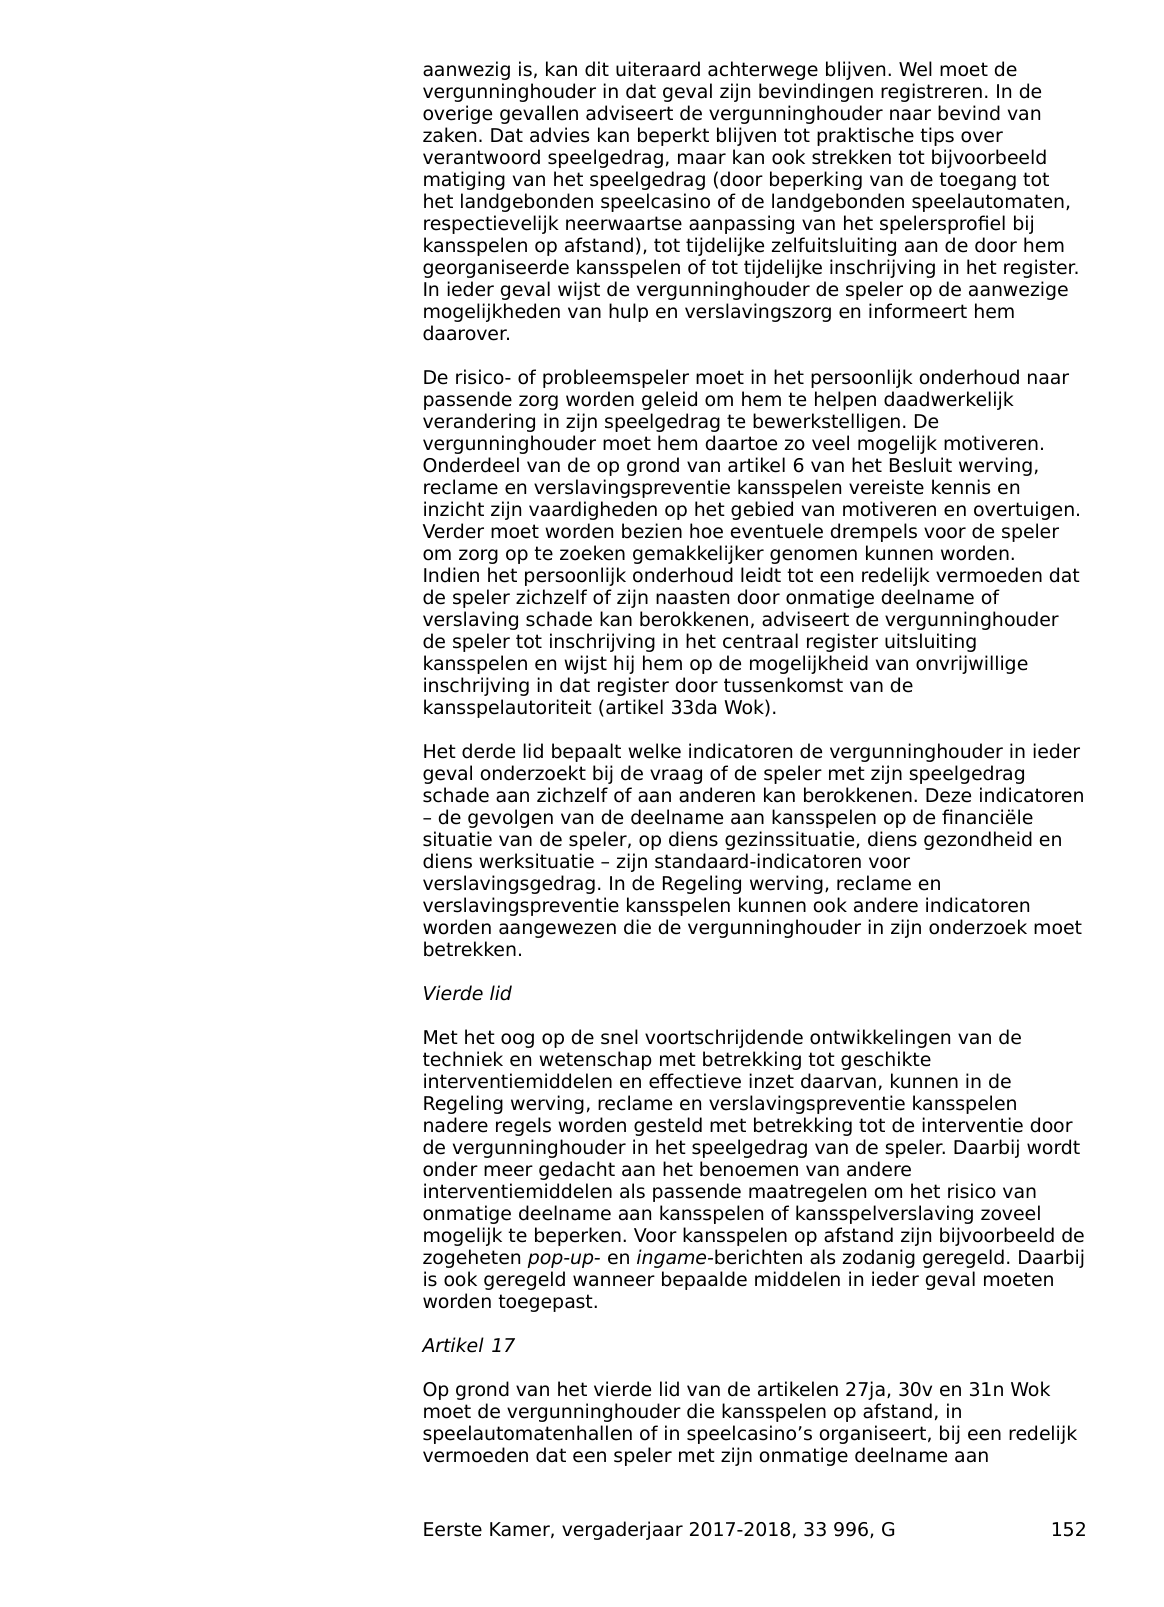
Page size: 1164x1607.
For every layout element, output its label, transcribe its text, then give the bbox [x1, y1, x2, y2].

subtitle Artikel 17 [422, 1335, 1087, 1357]
text Op grond van het vierde lid van de artikelen 27ja, 30v en 31n Wok moet de vergunninghouder die kansspelen op afstand, in speelautomatenhallen of in speelcasino’s organiseert, bij een redelijk vermoeden dat een speler met zijn onmatige deelname aan [422, 1379, 1087, 1467]
text De risico- of probleemspeler moet in het persoonlijk onderhoud naar passende zorg worden geleid om hem te helpen daadwerkelijk verandering in zijn speelgedrag te bewerkstelligen. De vergunninghouder moet hem daartoe zo veel mogelijk motiveren. Onderdeel van de op grond van artikel 6 van het Besluit werving, reclame en verslavingspreventie kansspelen vereiste kennis en inzicht zijn vaardigheden op het gebied van motiveren en overtuigen. Verder moet worden bezien hoe eventuele drempels voor de speler om zorg op te zoeken gemakkelijker genomen kunnen worden. [422, 367, 1087, 565]
subtitle Vierde lid [422, 983, 1087, 1005]
text Indien het persoonlijk onderhoud leidt tot een redelijk vermoeden dat de speler zichzelf of zijn naasten door onmatige deelname of verslaving schade kan berokkenen, adviseert de vergunninghouder de speler tot inschrijving in het centraal register uitsluiting kansspelen en wijst hij hem op de mogelijkheid van onvrijwillige inschrijving in dat register door tussenkomst van de kansspelautoriteit (artikel 33da Wok). [422, 565, 1087, 719]
text Met het oog op de snel voortschrijdende ontwikkelingen van de techniek en wetenschap met betrekking tot geschikte interventiemiddelen en effectieve inzet daarvan, kunnen in de Regeling werving, reclame en verslavingspreventie kansspelen nadere regels worden gesteld met betrekking tot de interventie door de vergunninghouder in het speelgedrag van de speler. Daarbij wordt onder meer gedacht aan het benoemen van andere interventiemiddelen als passende maatregelen om het risico van onmatige deelname aan kansspelen of kansspelverslaving zoveel mogelijk te beperken. Voor kansspelen op afstand zijn bijvoorbeeld de zogeheten pop-up- en ingame-berichten als zodanig geregeld. Daarbij is ook geregeld wanneer bepaalde middelen in ieder geval moeten worden toegepast. [422, 1027, 1087, 1313]
text aanwezig is, kan dit uiteraard achterwege blijven. Wel moet de vergunninghouder in dat geval zijn bevindingen registreren. In de overige gevallen adviseert de vergunninghouder naar bevind van zaken. Dat advies kan beperkt blijven tot praktische tips over verantwoord speelgedrag, maar kan ook strekken tot bijvoorbeeld matiging van het speelgedrag (door beperking van de toegang tot het landgebonden speelcasino of de landgebonden speelautomaten, respectievelijk neerwaartse aanpassing van het spelersprofiel bij kansspelen op afstand), tot tijdelijke zelfuitsluiting aan de door hem georganiseerde kansspelen of tot tijdelijke inschrijving in het register. In ieder geval wijst de vergunninghouder de speler op de aanwezige mogelijkheden van hulp en verslavingszorg en informeert hem daarover. [422, 59, 1087, 345]
text Het derde lid bepaalt welke indicatoren de vergunninghouder in ieder geval onderzoekt bij de vraag of de speler met zijn speelgedrag schade aan zichzelf of aan anderen kan berokkenen. Deze indicatoren – de gevolgen van de deelname aan kansspelen op de financiële situatie van de speler, op diens gezinssituatie, diens gezondheid en diens werksituatie – zijn standaard-indicatoren voor verslavingsgedrag. In de Regeling werving, reclame en verslavingspreventie kansspelen kunnen ook andere indicatoren worden aangewezen die de vergunninghouder in zijn onderzoek moet betrekken. [422, 741, 1087, 961]
